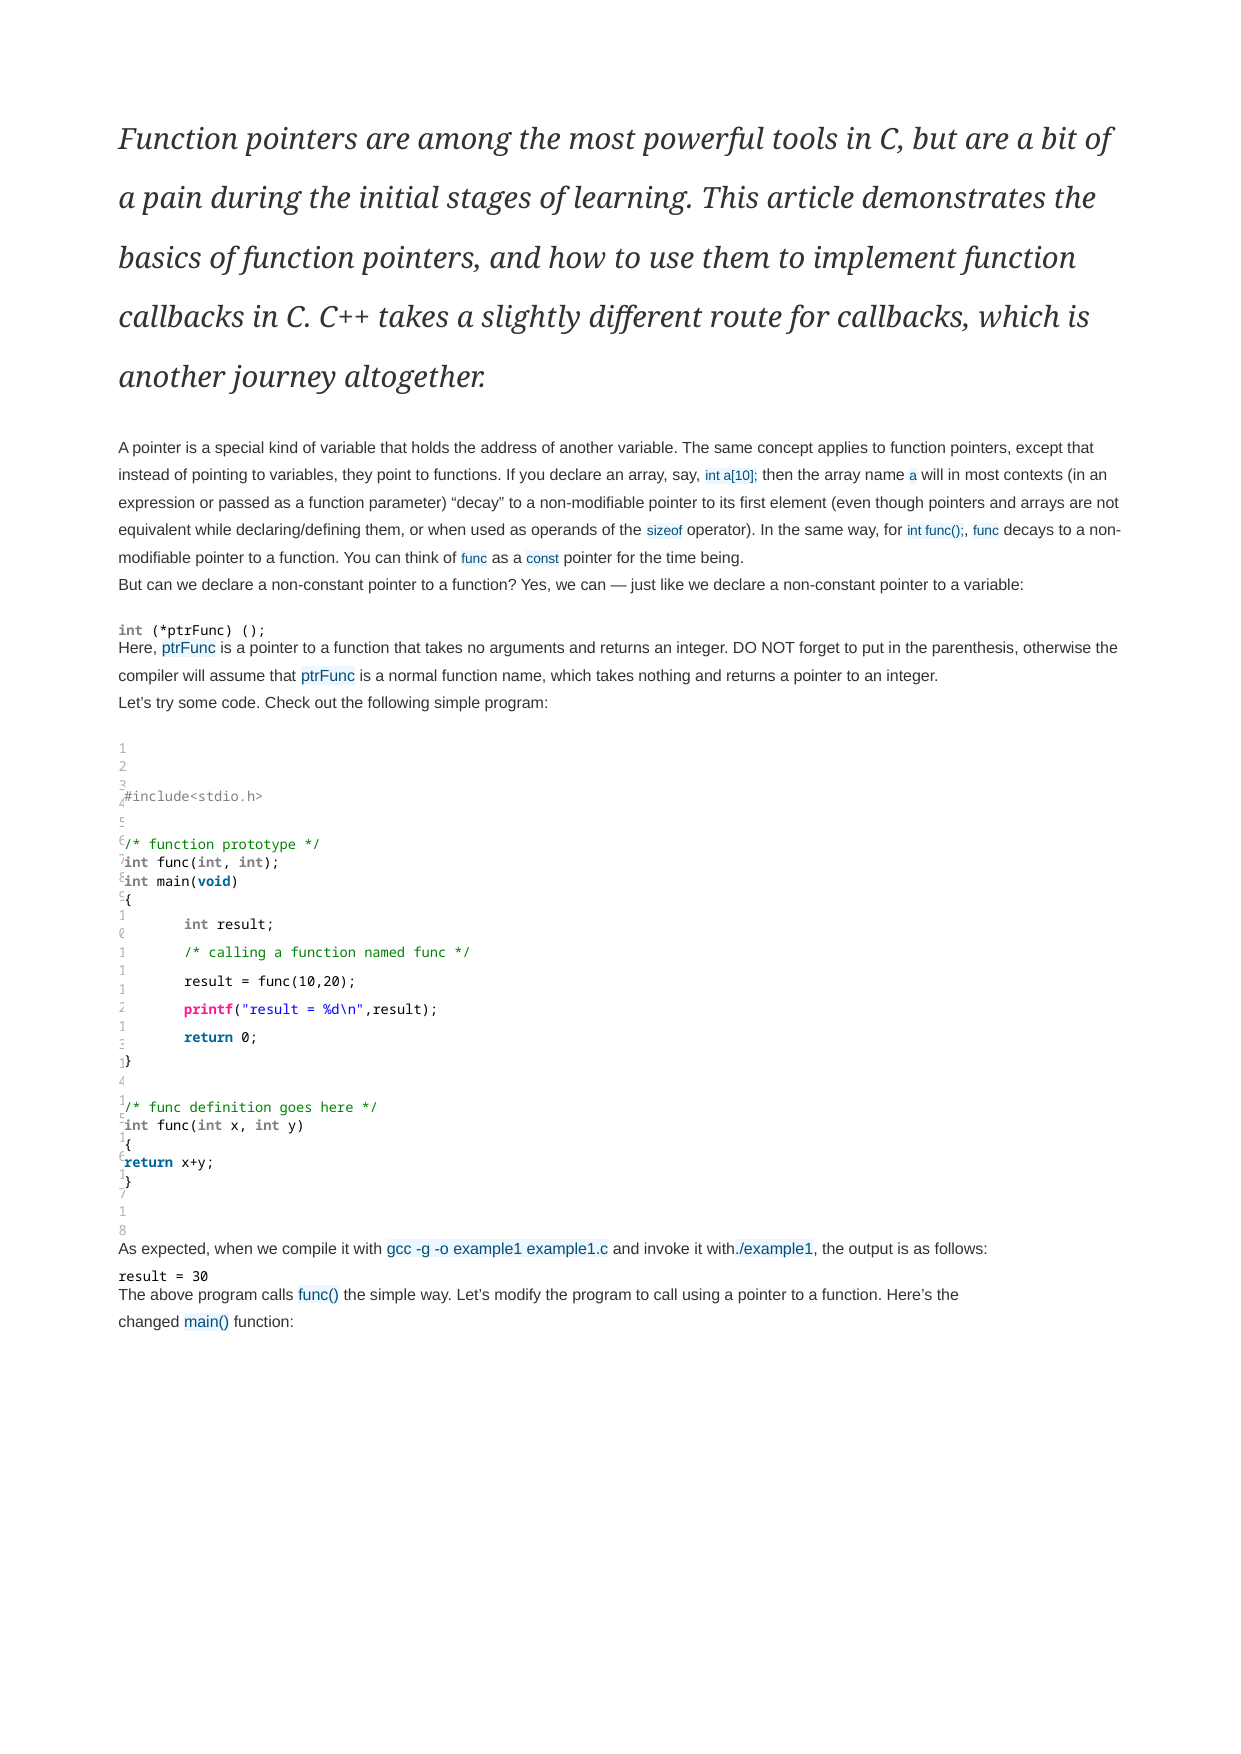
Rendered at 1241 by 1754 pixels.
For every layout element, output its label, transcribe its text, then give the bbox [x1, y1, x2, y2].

table_header #include<stdio.h> /* function prototype */ int func(int, int); int main(void) { int result; /* calling a function named func */ result = func(10,20); printf("result = %d\n",result); return 0; } /* func definition goes here */ int func(int x, int y) { return x+y; } [124, 739, 1240, 1239]
text As expected, when we compile it with gcc -g -o example1 example1.c and invoke it with./example1, the output is as follows: [118, 1239, 1122, 1257]
text Here, ptrFunc is a pointer to a function that takes no arguments and returns an integer. DO NOT forget to put in the parenthesis, otherwise the compiler will assume that ptrFunc is a normal function name, which takes nothing and returns a pointer to an integer. [118, 639, 1122, 685]
table_header int (*ptrFunc) (); [118, 620, 1228, 639]
table_header result = 30 [118, 1267, 1228, 1285]
text The above program calls func() the simple way. Let’s modify the program to call using a pointer to a function. Here’s the changed main() function: [118, 1285, 1122, 1331]
text Let’s try some code. Check out the following simple program: [118, 694, 1122, 712]
text Function pointers are among the most powerful tools in C, but are a bit of a pain during the initial stages of learning. This article demonstrates the basics of function pointers, and how to use them to implement function callbacks in C. C++ takes a slightly different route for callbacks, which is another journey altogether. [118, 118, 1122, 396]
text A pointer is a special kind of variable that holds the address of another variable. The same concept applies to function pointers, except that instead of pointing to variables, they point to functions. If you declare an array, say, int a[10]; then the array name a will in most contexts (in an expression or passed as a function parameter) “decay” to a non-modifiable pointer to its first element (even though pointers and arrays are not equivalent while declaring/defining them, or when used as operands of the sizeof operator). In the same way, for int func();, func decays to a non-modifiable pointer to a function. You can think of func as a const pointer for the time being. [118, 438, 1122, 567]
table_header 1 2 3 4 5 6 7 8 9 10 11 12 13 14 15 16 17 18 [118, 739, 124, 1239]
text But can we declare a non-constant pointer to a function? Yes, we can — just like we declare a non-constant pointer to a variable: [118, 576, 1122, 594]
